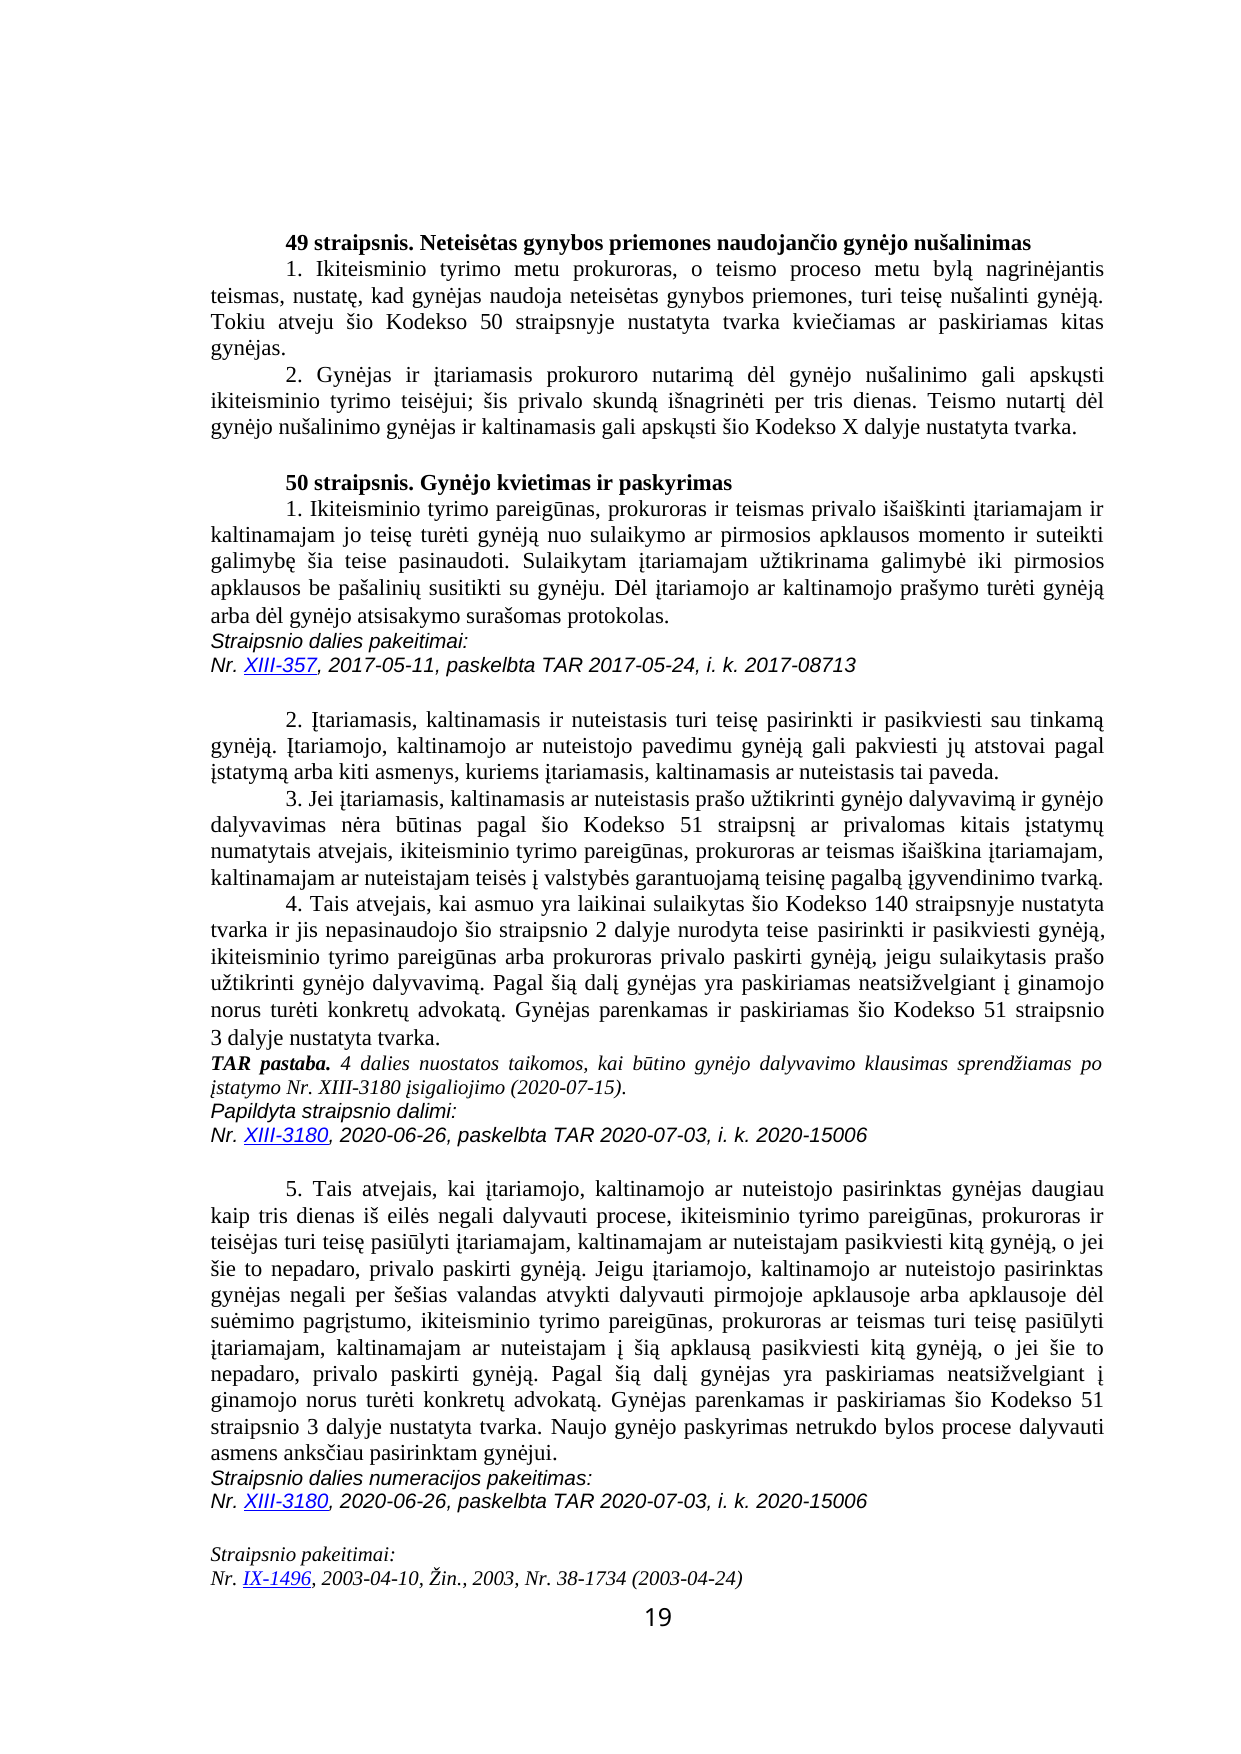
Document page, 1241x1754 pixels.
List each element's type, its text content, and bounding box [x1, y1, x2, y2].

text 2. Įtariamasis, kaltinamasis ir nuteistasis turi teisę pasirinkti ir pasikviesti sau tinkamą gynėją. Įtariamojo, kaltinamojo ar nuteistojo pavedimu gynėją gali pakviesti jų atstovai pagal įstatymą arba kiti asmenys, kuriems įtariamasis, kaltinamasis ar nuteistasis tai paveda. [210, 706, 1105, 785]
text 2. Gynėjas ir įtariamasis prokuroro nutarimą dėl gynėjo nušalinimo gali apskųsti ikiteisminio tyrimo teisėjui; šis privalo skundą išnagrinėti per tris dienas. Teismo nutartį dėl gynėjo nušalinimo gynėjas ir kaltinamasis gali apskųsti šio Kodekso X dalyje nustatyta tvarka. [210, 361, 1105, 440]
text Nr. XIII-3180, 2020-06-26, paskelbta TAR 2020-07-03, i. k. 2020-15006 [210, 1123, 1105, 1147]
text 1. Ikiteisminio tyrimo metu prokuroras, o teismo proceso metu bylą nagrinėjantis teismas, nustatę, kad gynėjas naudoja neteisėtas gynybos priemones, turi teisę nušalinti gynėją. Tokiu atveju šio Kodekso 50 straipsnyje nustatyta tvarka kviečiamas ar paskiriamas kitas gynėjas. [210, 255, 1105, 361]
text Nr. XIII-3180, 2020-06-26, paskelbta TAR 2020-07-03, i. k. 2020-15006 [210, 1489, 1105, 1513]
text Straipsnio pakeitimai: [210, 1542, 1105, 1566]
text 3. Jei įtariamasis, kaltinamasis ar nuteistasis prašo užtikrinti gynėjo dalyvavimą ir gynėjo dalyvavimas nėra būtinas pagal šio Kodekso 51 straipsnį ar privalomas kitais įstatymų numatytais atvejais, ikiteisminio tyrimo pareigūnas, prokuroras ar teismas išaiškina įtariamajam, kaltinamajam ar nuteistajam teisės į valstybės garantuojamą teisinę pagalbą įgyvendinimo tvarką. [210, 785, 1105, 890]
text Nr. IX-1496, 2003-04-10, Žin., 2003, Nr. 38-1734 (2003-04-24) [210, 1566, 1105, 1590]
text 49 straipsnis. Neteisėtas gynybos priemones naudojančio gynėjo nušalinimas [285, 229, 1105, 255]
text TAR pastaba. 4 dalies nuostatos taikomos, kai būtino gynėjo dalyvavimo klausimas sprendžiamas po įstatymo Nr. XIII-3180 įsigaliojimo (2020-07-15). [210, 1051, 1105, 1099]
text 4. Tais atvejais, kai asmuo yra laikinai sulaikytas šio Kodekso 140 straipsnyje nustatyta tvarka ir jis nepasinaudojo šio straipsnio 2 dalyje nurodyta teise pasirinkti ir pasikviesti gynėją, ikiteisminio tyrimo pareigūnas arba prokuroras privalo paskirti gynėją, jeigu sulaikytasis prašo užtikrinti gynėjo dalyvavimą. Pagal šią dalį gynėjas yra paskiriamas neatsižvelgiant į ginamojo norus turėti konkretų advokatą. Gynėjas parenkamas ir paskiriamas šio Kodekso 51 straipsnio 3 dalyje nustatyta tvarka. [210, 890, 1105, 1051]
text 5. Tais atvejais, kai įtariamojo, kaltinamojo ar nuteistojo pasirinktas gynėjas daugiau kaip tris dienas iš eilės negali dalyvauti procese, ikiteisminio tyrimo pareigūnas, prokuroras ir teisėjas turi teisę pasiūlyti įtariamajam, kaltinamajam ar nuteistajam pasikviesti kitą gynėją, o jei šie to nepadaro, privalo paskirti gynėją. Jeigu įtariamojo, kaltinamojo ar nuteistojo pasirinktas gynėjas negali per šešias valandas atvykti dalyvauti pirmojoje apklausoje arba apklausoje dėl suėmimo pagrįstumo, ikiteisminio tyrimo pareigūnas, prokuroras ar teismas turi teisę pasiūlyti įtariamajam, kaltinamajam ar nuteistajam į šią apklausą pasikviesti kitą gynėją, o jei šie to nepadaro, privalo paskirti gynėją. Pagal šią dalį gynėjas yra paskiriamas neatsižvelgiant į ginamojo norus turėti konkretų advokatą. Gynėjas parenkamas ir paskiriamas šio Kodekso 51 straipsnio 3 dalyje nustatyta tvarka. Naujo gynėjo paskyrimas netrukdo bylos procese dalyvauti asmens anksčiau pasirinktam gynėjui. [210, 1176, 1105, 1465]
text Straipsnio dalies numeracijos pakeitimas: [210, 1465, 1105, 1489]
text Papildyta straipsnio dalimi: [210, 1099, 1105, 1123]
text Straipsnio dalies pakeitimai: [210, 629, 1105, 653]
text Nr. XIII-357, 2017-05-11, paskelbta TAR 2017-05-24, i. k. 2017-08713 [210, 653, 1105, 677]
text 50 straipsnis. Gynėjo kvietimas ir paskyrimas [210, 468, 1105, 495]
text 1. Ikiteisminio tyrimo pareigūnas, prokuroras ir teismas privalo išaiškinti įtariamajam ir kaltinamajam jo teisę turėti gynėją nuo sulaikymo ar pirmosios apklausos momento ir suteikti galimybę šia teise pasinaudoti. Sulaikytam įtariamajam užtikrinama galimybė iki pirmosios apklausos be pašalinių susitikti su gynėju. Dėl įtariamojo ar kaltinamojo prašymo turėti gynėją arba dėl gynėjo atsisakymo surašomas protokolas. [210, 495, 1105, 629]
